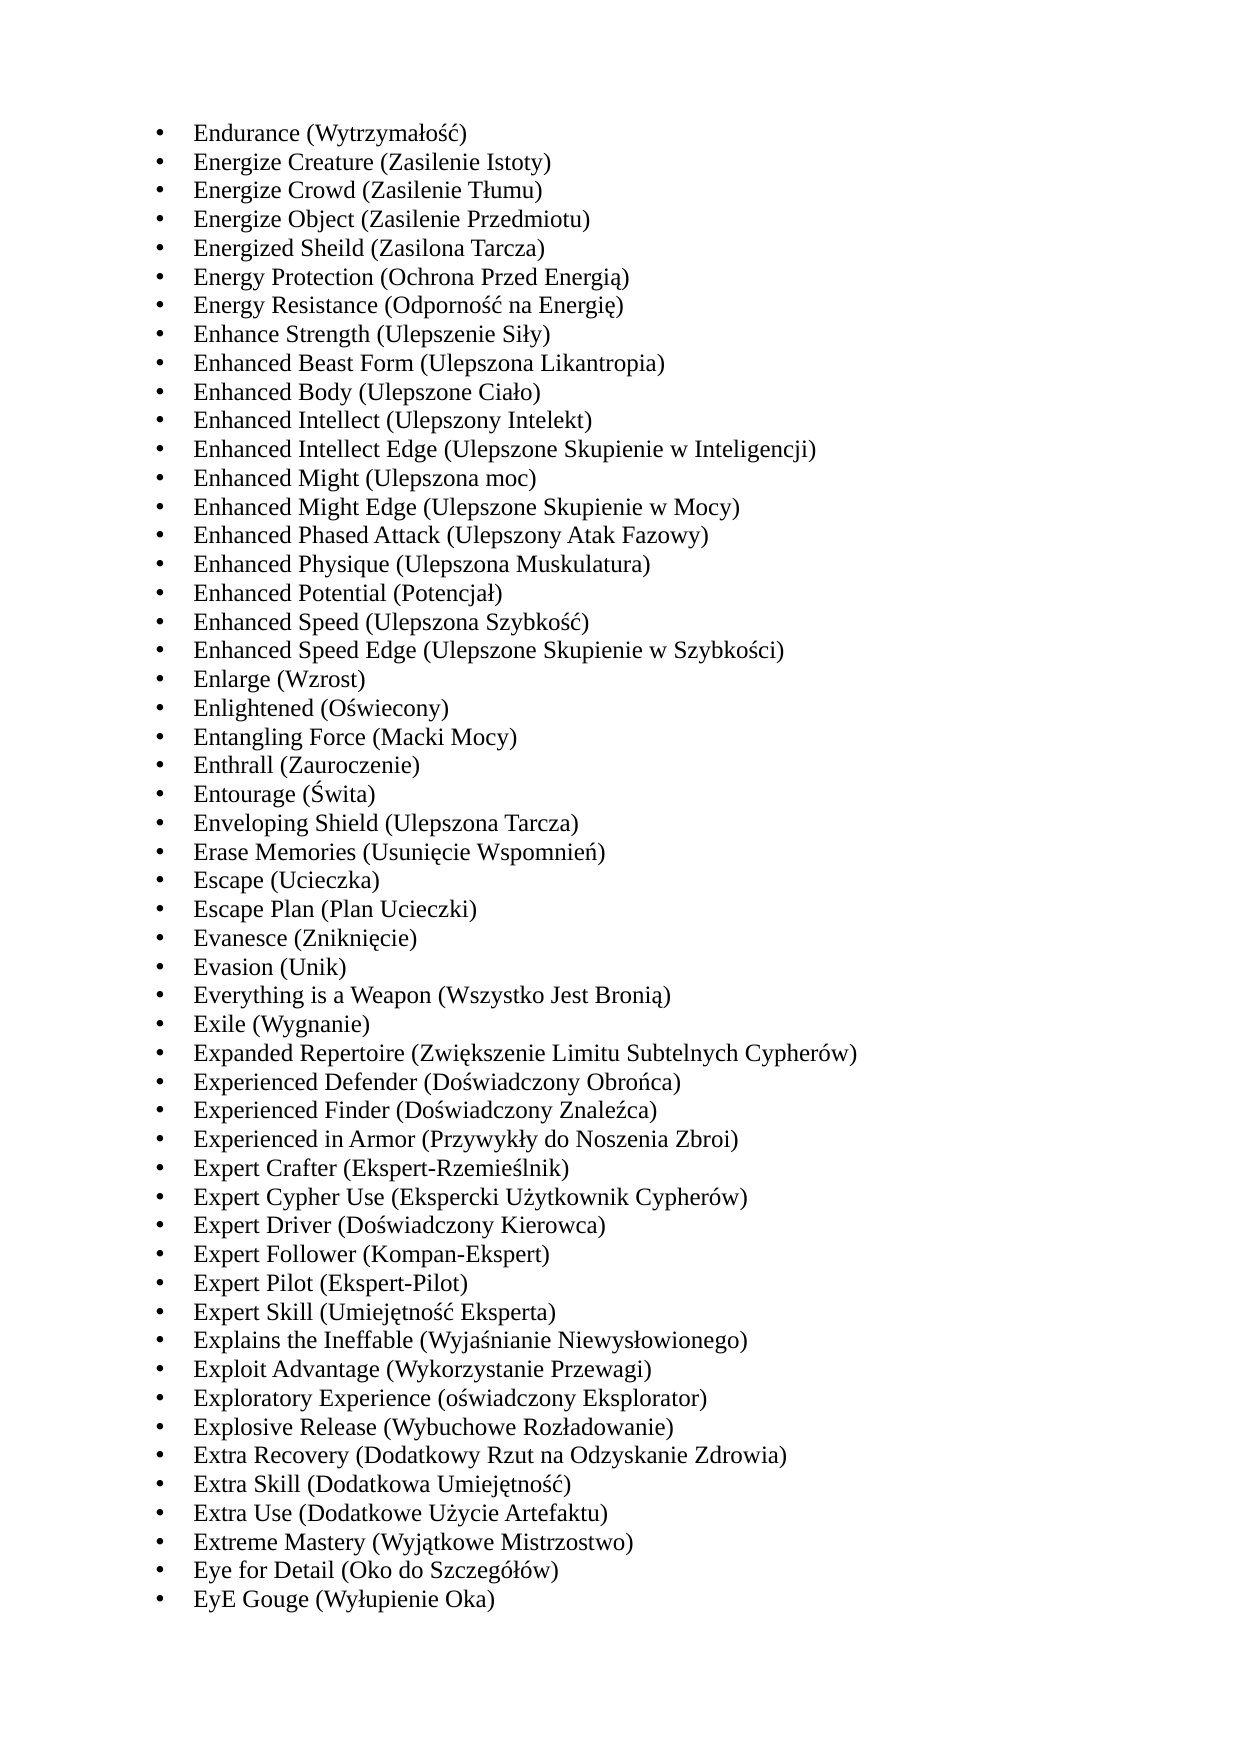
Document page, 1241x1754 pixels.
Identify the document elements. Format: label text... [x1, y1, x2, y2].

list Escape (Ucieczka) [156, 866, 1122, 894]
list Experienced Finder (Doświadczony Znaleźca) [156, 1096, 1122, 1124]
list Enthrall (Zauroczenie) [156, 751, 1122, 779]
list Enhance Strength (Ulepszenie Siły) [156, 319, 1122, 348]
list Experienced in Armor (Przywykły do Noszenia Zbroi) [156, 1124, 1122, 1153]
list Enlightened (Oświecony) [156, 693, 1122, 722]
list Endurance (Wytrzymałość) [156, 118, 1122, 147]
list Enhanced Intellect Edge (Ulepszone Skupienie w Inteligencji) [156, 434, 1122, 463]
list Extra Use (Dodatkowe Użycie Artefaktu) [156, 1498, 1122, 1527]
list Enhanced Phased Attack (Ulepszony Atak Fazowy) [156, 521, 1122, 549]
list Enhanced Beast Form (Ulepszona Likantropia) [156, 348, 1122, 377]
list Exploratory Experience (oświadczony Eksplorator) [156, 1383, 1122, 1412]
list Entangling Force (Macki Mocy) [156, 722, 1122, 751]
list Enhanced Intellect (Ulepszony Intelekt) [156, 406, 1122, 434]
list Exploit Advantage (Wykorzystanie Przewagi) [156, 1354, 1122, 1383]
list Energize Object (Zasilenie Przedmiotu) [156, 204, 1122, 233]
list Energize Creature (Zasilenie Istoty) [156, 147, 1122, 176]
list Expanded Repertoire (Zwiększenie Limitu Subtelnych Cypherów) [156, 1038, 1122, 1067]
list Enhanced Physique (Ulepszona Muskulatura) [156, 549, 1122, 578]
list Energized Sheild (Zasilona Tarcza) [156, 233, 1122, 262]
list Enhanced Might (Ulepszona moc) [156, 463, 1122, 492]
list EyE Gouge (Wyłupienie Oka) [156, 1584, 1122, 1613]
list Explains the Ineffable (Wyjaśnianie Niewysłowionego) [156, 1326, 1122, 1354]
list Evasion (Unik) [156, 952, 1122, 981]
list Energy Resistance (Odporność na Energię) [156, 291, 1122, 319]
list Escape Plan (Plan Ucieczki) [156, 894, 1122, 923]
list Experienced Defender (Doświadczony Obrońca) [156, 1067, 1122, 1096]
list Extra Skill (Dodatkowa Umiejętność) [156, 1469, 1122, 1498]
list Enveloping Shield (Ulepszona Tarcza) [156, 808, 1122, 837]
list Enhanced Potential (Potencjał) [156, 578, 1122, 607]
list Erase Memories (Usunięcie Wspomnień) [156, 837, 1122, 866]
list Expert Crafter (Ekspert-Rzemieślnik) [156, 1153, 1122, 1182]
list Enhanced Body (Ulepszone Ciało) [156, 377, 1122, 406]
list Entourage (Świta) [156, 779, 1122, 808]
list Expert Follower (Kompan-Ekspert) [156, 1239, 1122, 1268]
list Energy Protection (Ochrona Przed Energią) [156, 262, 1122, 291]
list Enhanced Might Edge (Ulepszone Skupienie w Mocy) [156, 492, 1122, 521]
list Evanesce (Zniknięcie) [156, 923, 1122, 952]
list Expert Pilot (Ekspert-Pilot) [156, 1268, 1122, 1297]
list Everything is a Weapon (Wszystko Jest Bronią) [156, 981, 1122, 1009]
list Enhanced Speed (Ulepszona Szybkość) [156, 607, 1122, 636]
list Eye for Detail (Oko do Szczegółów) [156, 1556, 1122, 1584]
list Exile (Wygnanie) [156, 1009, 1122, 1038]
list Extreme Mastery (Wyjątkowe Mistrzostwo) [156, 1527, 1122, 1556]
list Energize Crowd (Zasilenie Tłumu) [156, 176, 1122, 204]
list Expert Driver (Doświadczony Kierowca) [156, 1211, 1122, 1239]
list Enlarge (Wzrost) [156, 664, 1122, 693]
list Enhanced Speed Edge (Ulepszone Skupienie w Szybkości) [156, 636, 1122, 664]
list Extra Recovery (Dodatkowy Rzut na Odzyskanie Zdrowia) [156, 1441, 1122, 1469]
list Expert Cypher Use (Ekspercki Użytkownik Cypherów) [156, 1182, 1122, 1211]
list Expert Skill (Umiejętność Eksperta) [156, 1297, 1122, 1326]
list Explosive Release (Wybuchowe Rozładowanie) [156, 1412, 1122, 1441]
